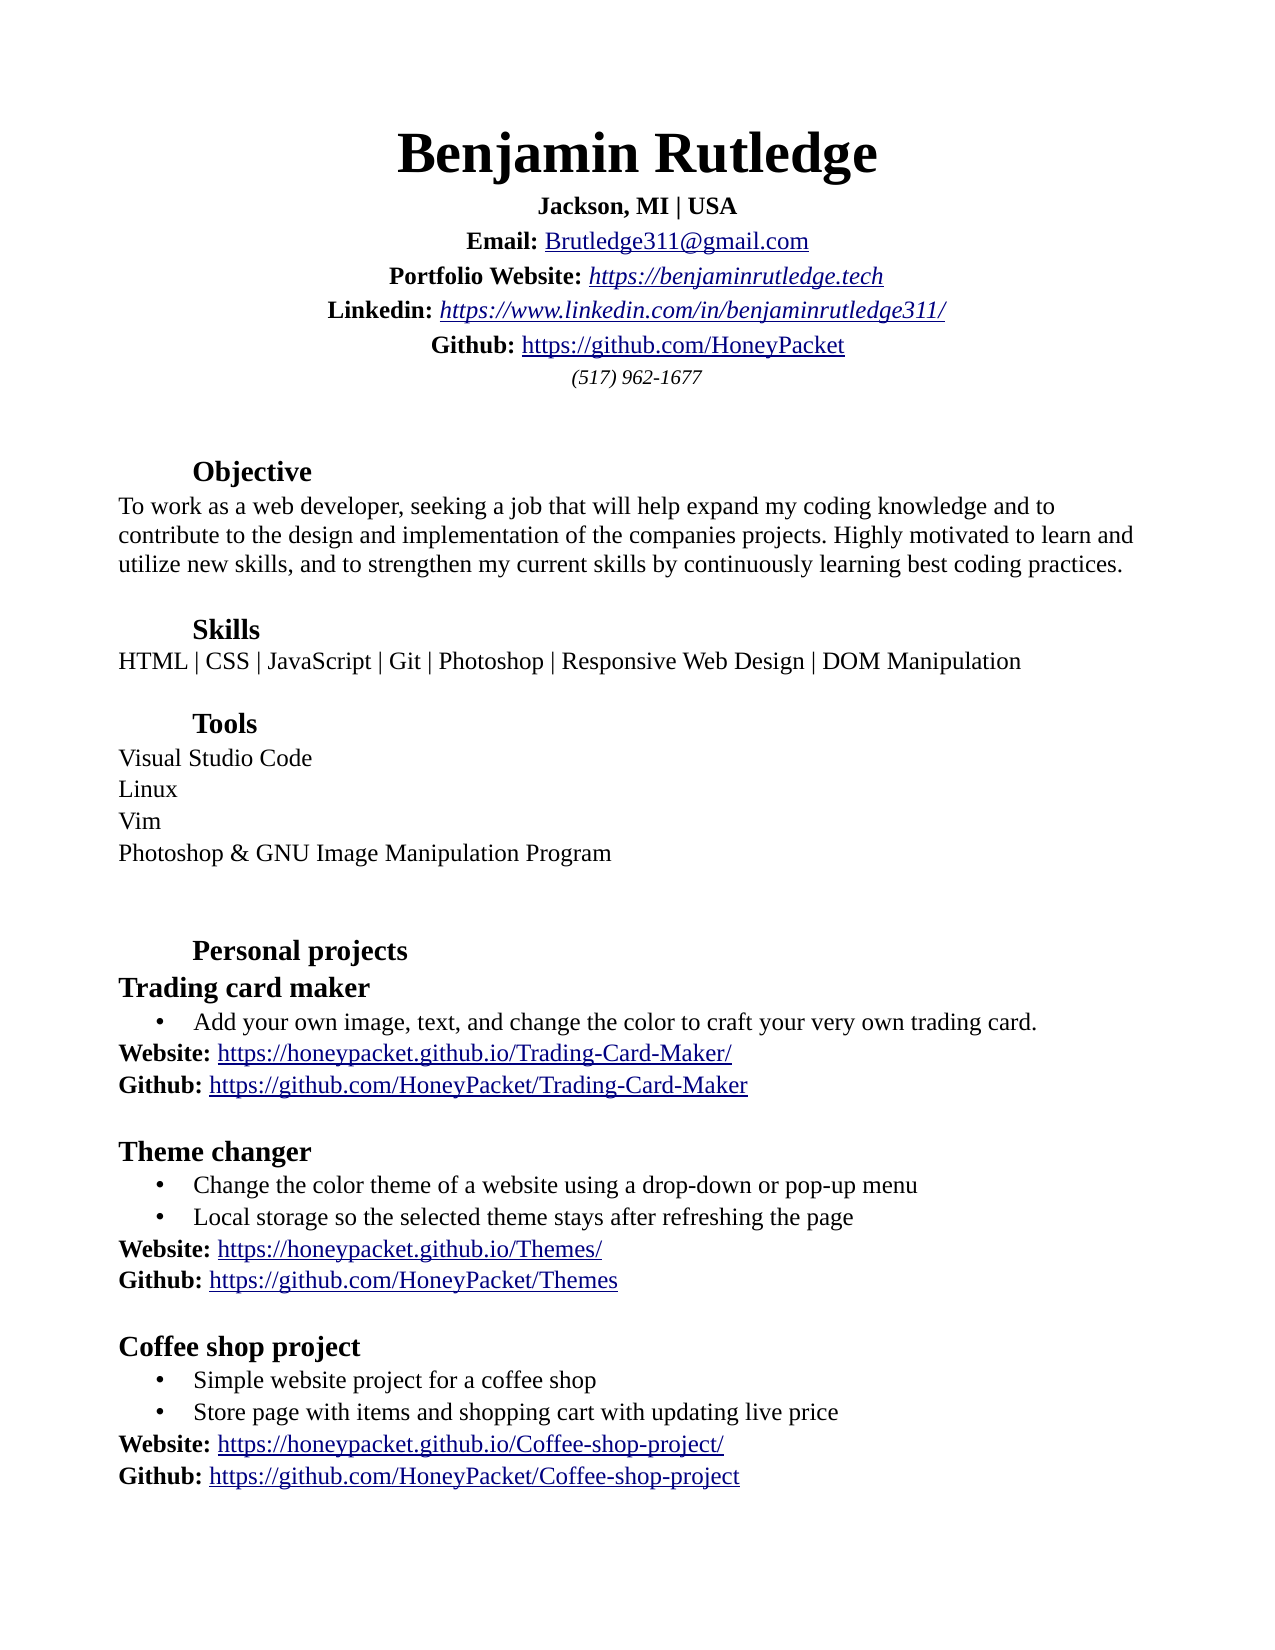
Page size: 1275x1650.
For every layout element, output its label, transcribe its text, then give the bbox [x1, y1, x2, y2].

text Visual Studio Code [118, 743, 1157, 772]
list Simple website project for a coffee shop [156, 1366, 1157, 1394]
text Jackson, MI | USA [118, 191, 1157, 220]
text Benjamin Rutledge [118, 118, 1157, 185]
text Personal projects [118, 933, 1157, 967]
text Email: Brutledge311@gmail.com [118, 226, 1157, 255]
text Website: https://honeypacket.github.io/Coffee-shop-project/ [118, 1429, 1157, 1458]
text Portfolio Website: https://benjaminrutledge.tech [118, 261, 1157, 289]
text Linux [118, 774, 1157, 803]
text Linkedin: https://www.linkedin.com/in/benjaminrutledge311/ [118, 296, 1157, 324]
text Objective [118, 454, 1157, 488]
list Store page with items and shopping cart with updating live price [156, 1397, 1157, 1426]
text Github: https://github.com/HoneyPacket/Trading-Card-Maker [118, 1070, 1157, 1099]
text Skills [118, 612, 1157, 646]
text Github: https://github.com/HoneyPacket [118, 330, 1157, 359]
list Change the color theme of a website using a drop-down or pop-up menu [156, 1170, 1157, 1199]
list Add your own image, text, and change the color to craft your very own trading card. [156, 1007, 1157, 1035]
text Trading card maker [118, 970, 1157, 1003]
text Theme changer [118, 1134, 1157, 1167]
text HTML | CSS | JavaScript | Git | Photoshop | Responsive Web Design | DOM Manipulation [118, 646, 1157, 674]
list Local storage so the selected theme stays after refreshing the page [156, 1202, 1157, 1231]
text Website: https://honeypacket.github.io/Trading-Card-Maker/ [118, 1038, 1157, 1067]
text (517) 962-1677 [118, 365, 1157, 389]
text Website: https://honeypacket.github.io/Themes/ [118, 1234, 1157, 1262]
text Github: https://github.com/HoneyPacket/Coffee-shop-project [118, 1461, 1157, 1490]
text Vim [118, 806, 1157, 835]
text Coffee shop project [118, 1329, 1157, 1363]
text Github: https://github.com/HoneyPacket/Themes [118, 1266, 1157, 1294]
text Tools [118, 706, 1157, 740]
text To work as a web developer, seeking a job that will help expand my coding knowledge and to contribute to the design and implementation of the companies projects. Highly motivated to learn and utilize new skills, and to strengthen my current skills by continuously learning best coding practices. [118, 491, 1157, 577]
text Photoshop & GNU Image Manipulation Program [118, 838, 1157, 867]
